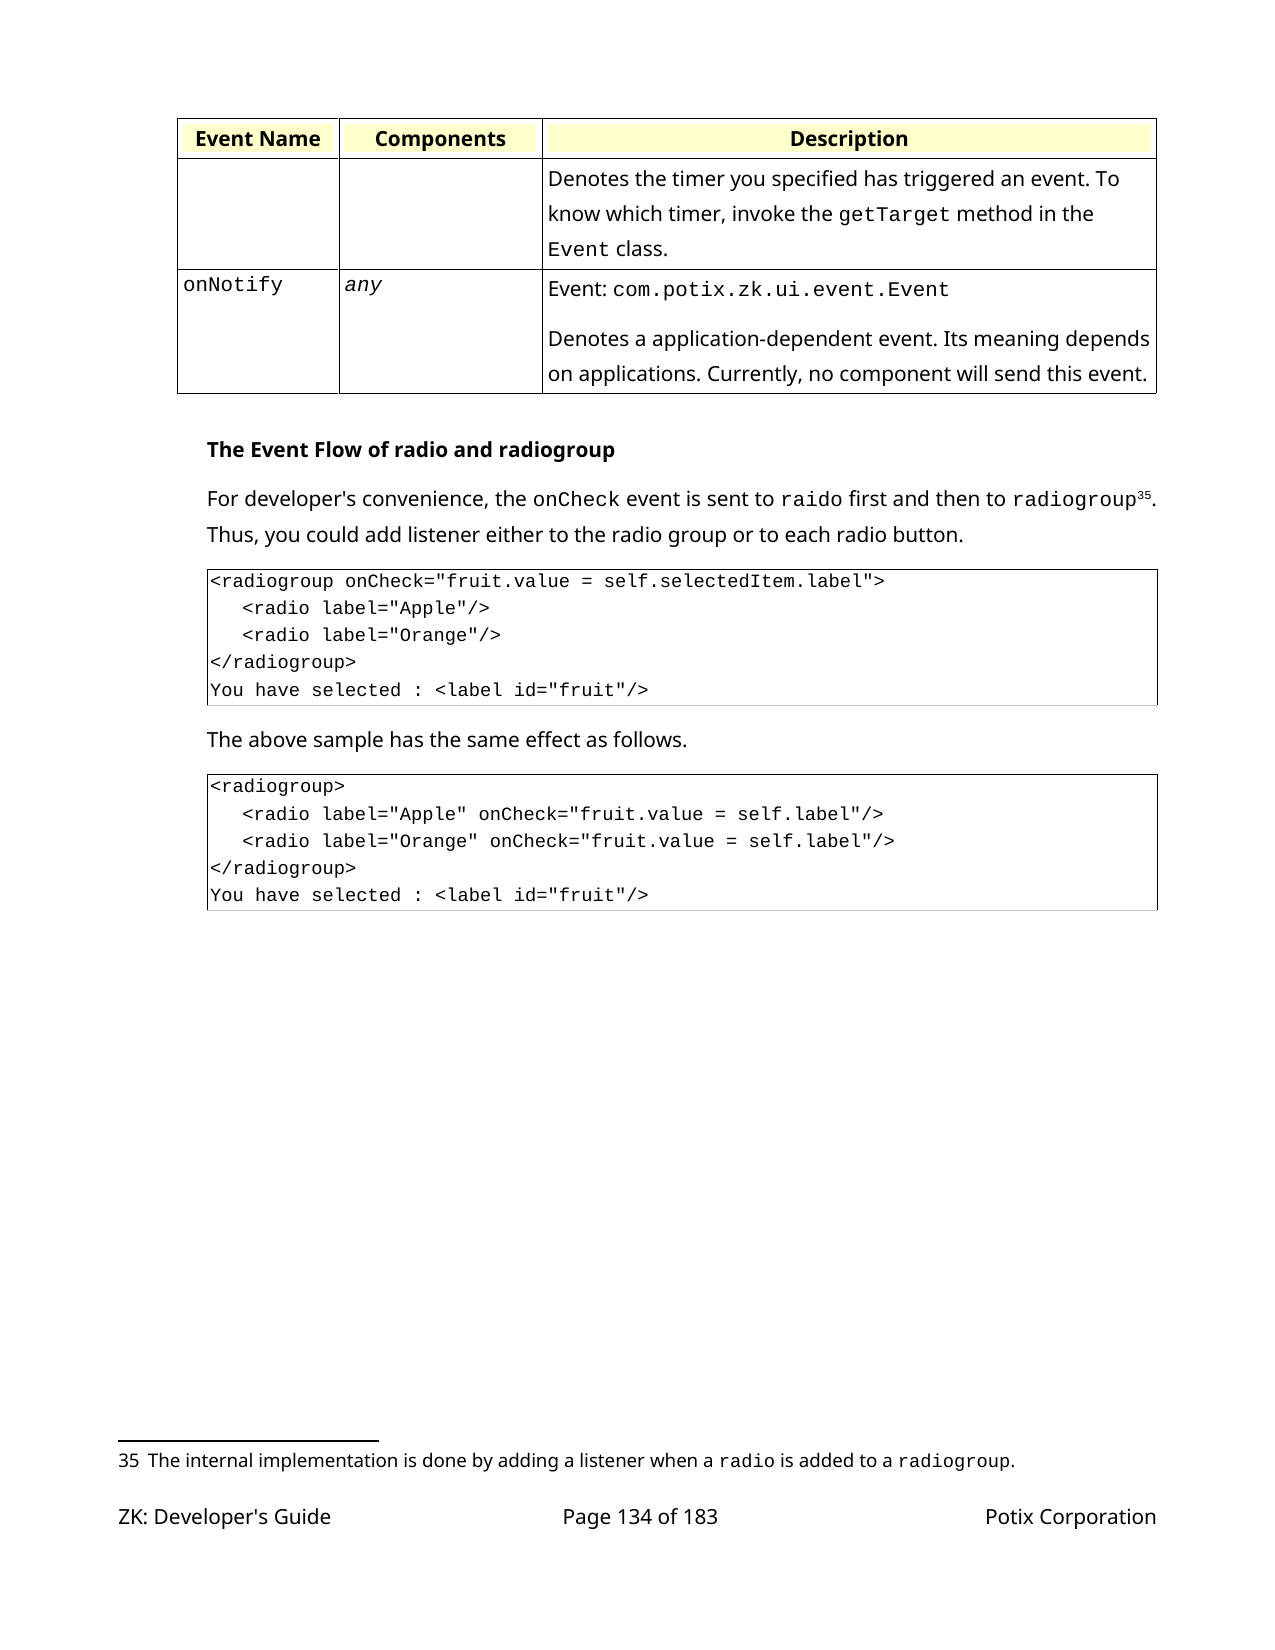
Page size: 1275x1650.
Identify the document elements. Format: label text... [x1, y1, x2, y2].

table_cell Event: com.potix.zk.ui.event.Event Denotes a application-dependent event. Its meaning depends on applications. Currently, no component will send this event. [543, 270, 1156, 393]
table_header Description [543, 119, 1156, 158]
text <radiogroup onCheck="fruit.value = self.selectedItem.label"> [208, 570, 1157, 593]
text </radiogroup> [208, 856, 1157, 880]
table_header Components [340, 119, 542, 158]
text <radiogroup> [208, 775, 1157, 798]
text You have selected : <label id="fruit"/> [208, 883, 1157, 910]
text <radio label="Orange"/> [208, 623, 1157, 647]
table_cell [178, 159, 338, 269]
table_cell [340, 159, 542, 269]
text <radio label="Apple"/> [208, 596, 1157, 620]
text <radio label="Apple" onCheck="fruit.value = self.label"/> [208, 801, 1157, 826]
text The internal implementation is done by adding a listener when a radio is added to a radiogroup. [118, 1447, 1157, 1473]
table_cell Denotes the timer you specified has triggered an event. To know which timer, invoke the getTarget method in the Event class. [543, 159, 1156, 269]
text The above sample has the same effect as follows. [207, 725, 1157, 754]
text <radio label="Orange" onCheck="fruit.value = self.label"/> [208, 829, 1157, 853]
table_header Event Name [178, 119, 338, 158]
subtitle The Event Flow of radio and radiogroup [207, 436, 1157, 464]
table_cell any [340, 270, 542, 393]
text </radiogroup> [208, 650, 1157, 674]
text You have selected : <label id="fruit"/> [208, 677, 1157, 705]
text For developer's convenience, the onCheck event is sent to raido first and then to radiogroup. Thus, you could add listener either to the radio group or to each radio button. [207, 484, 1157, 548]
table_cell onNotify [178, 270, 338, 393]
